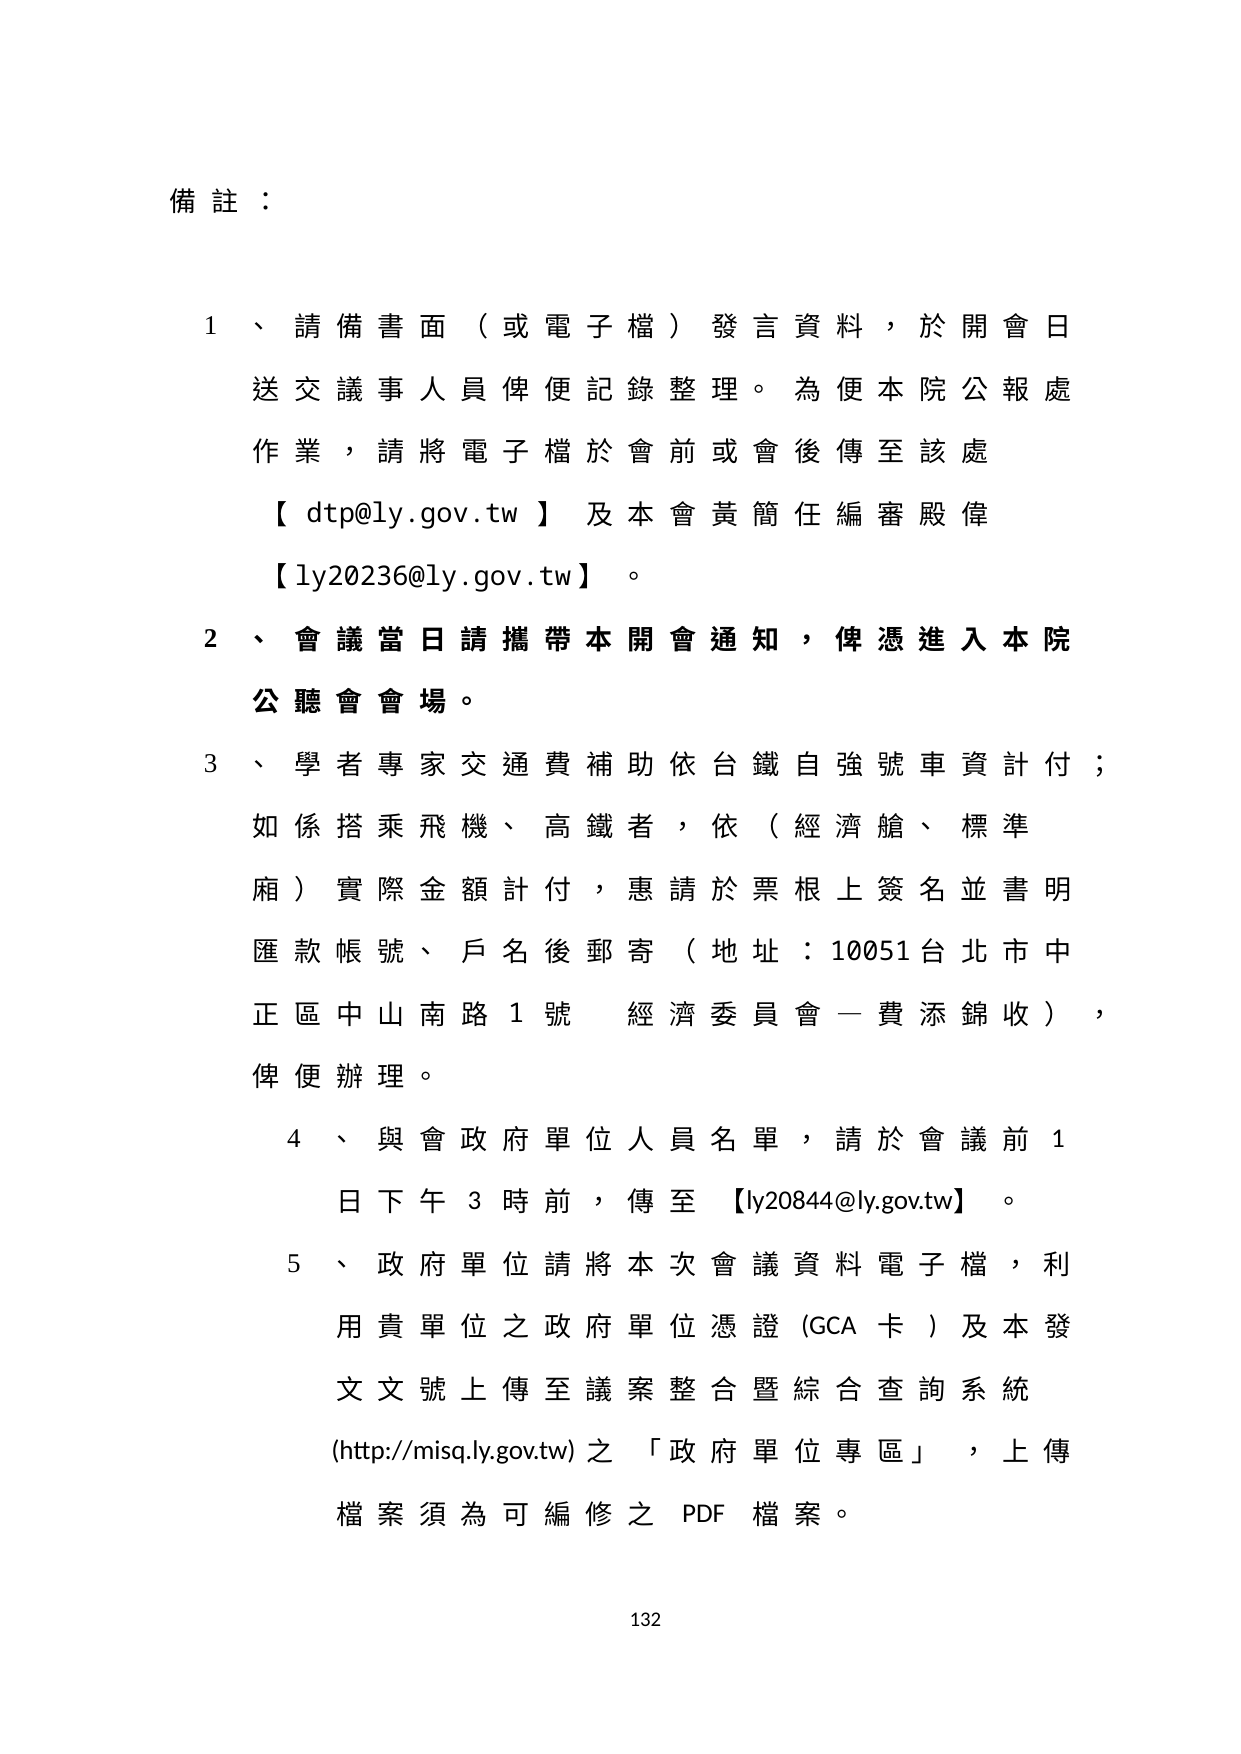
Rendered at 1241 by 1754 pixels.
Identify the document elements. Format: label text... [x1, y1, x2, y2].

list 會議當日請攜帶本開會通知，俾憑進入本院公聽會會場。 [165, 596, 1107, 721]
list 請備書面（或電子檔）發言資料，於開會日送交議事人員俾便記錄整理。為便本院公報處作業，請將電子檔於會前或會後傳至該處【dtp@ly.gov.tw】及本會黃簡任編審殿偉【ly20236@ly.gov.tw】。 [165, 283, 1107, 596]
text 備註： [132, 158, 1107, 221]
list 與會政府單位人員名單，請於會議前1日下午3時前，傳至【ly20844@ly.gov.tw】。 [248, 1096, 1107, 1221]
list 政府單位請將本次會議資料電子檔，利用貴單位之政府單位憑證(GCA卡)及本發文文號上傳至議案整合暨綜合查詢系統(http://misq.ly.gov.tw)之「政府單位專區」，上傳檔案須為可編修之PDF檔案。 [248, 1221, 1107, 1533]
list 學者專家交通費補助依台鐵自強號車資計付；如係搭乘飛機、高鐵者，依（經濟艙、標準廂）實際金額計付，惠請於票根上簽名並書明匯款帳號、戶名後郵寄（地址：10051台北市中正區中山南路1號 經濟委員會—費添錦收），俾便辦理。 [165, 721, 1107, 1096]
